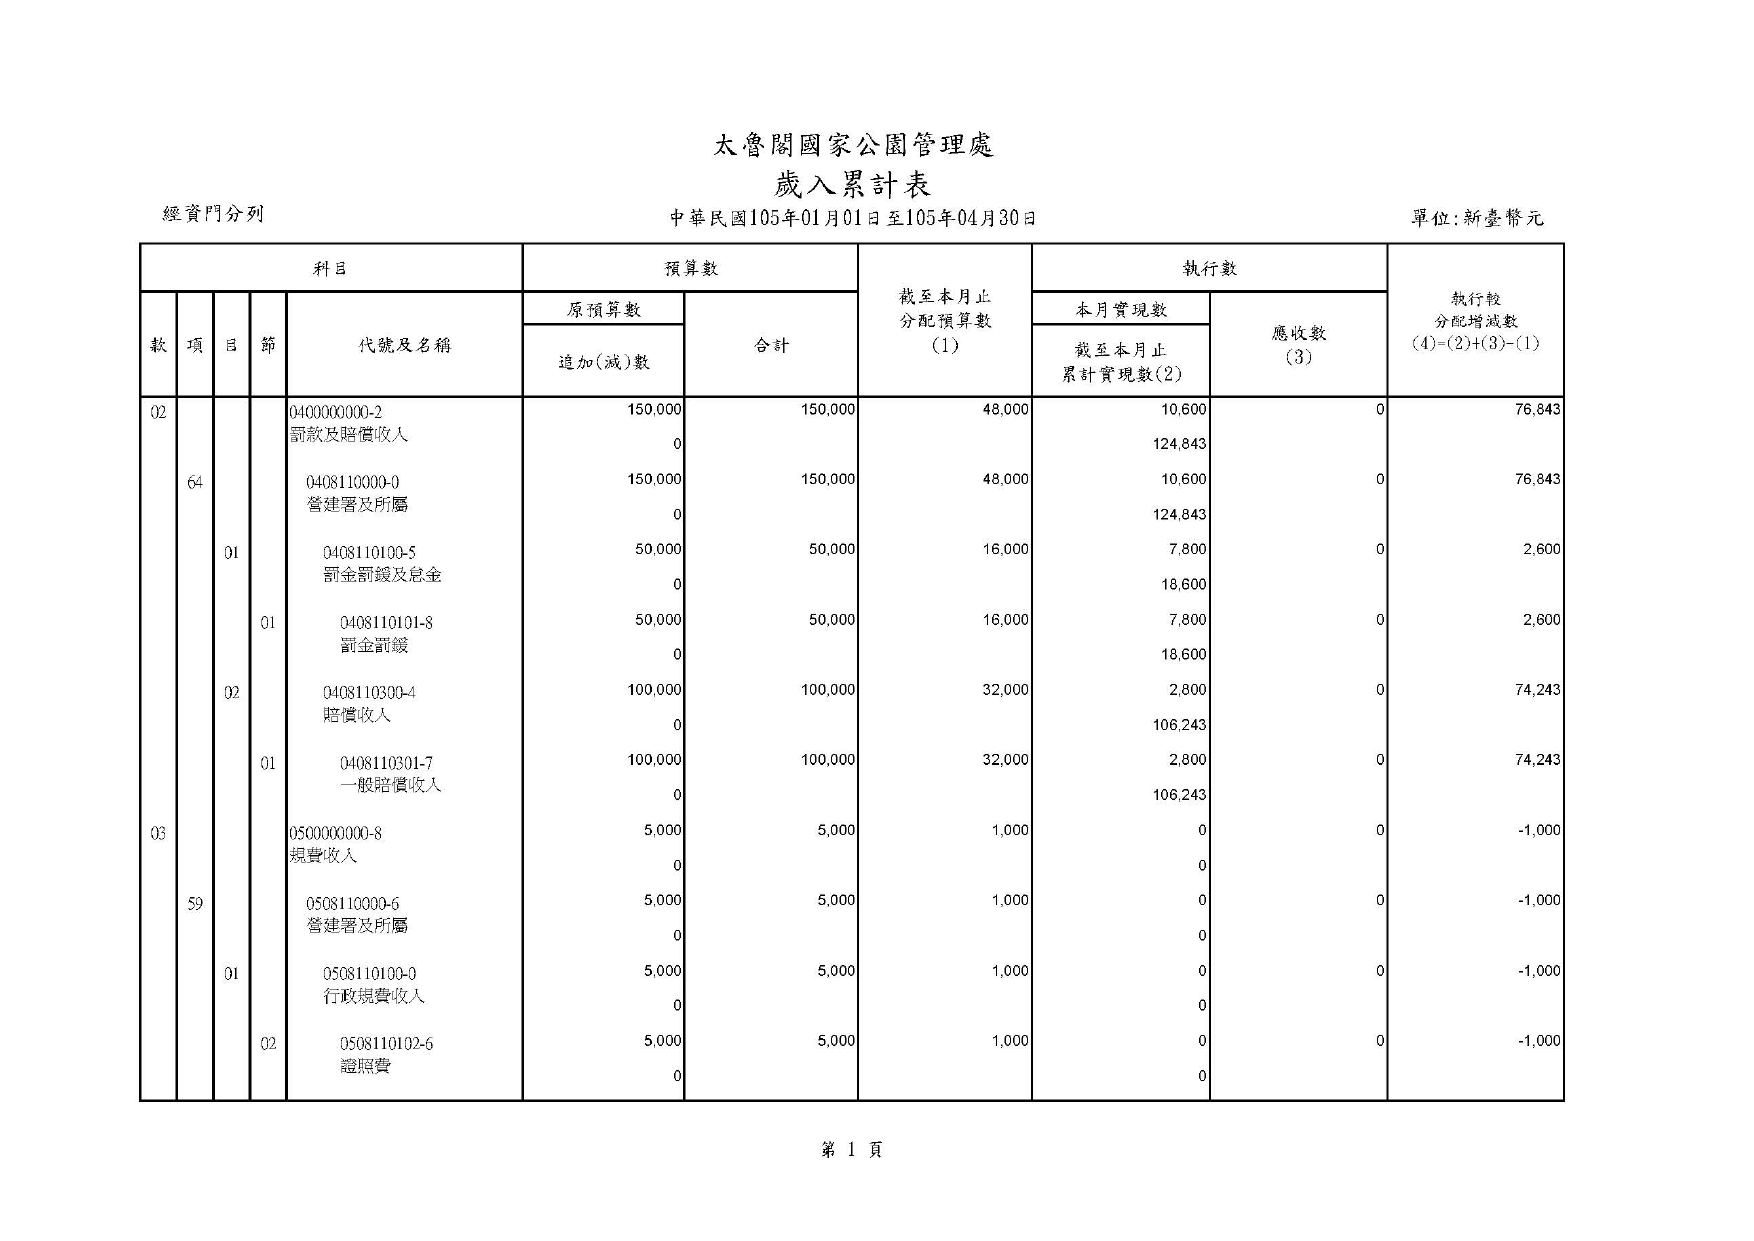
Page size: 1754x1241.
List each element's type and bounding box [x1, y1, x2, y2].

picture [59, 82, 1646, 1164]
